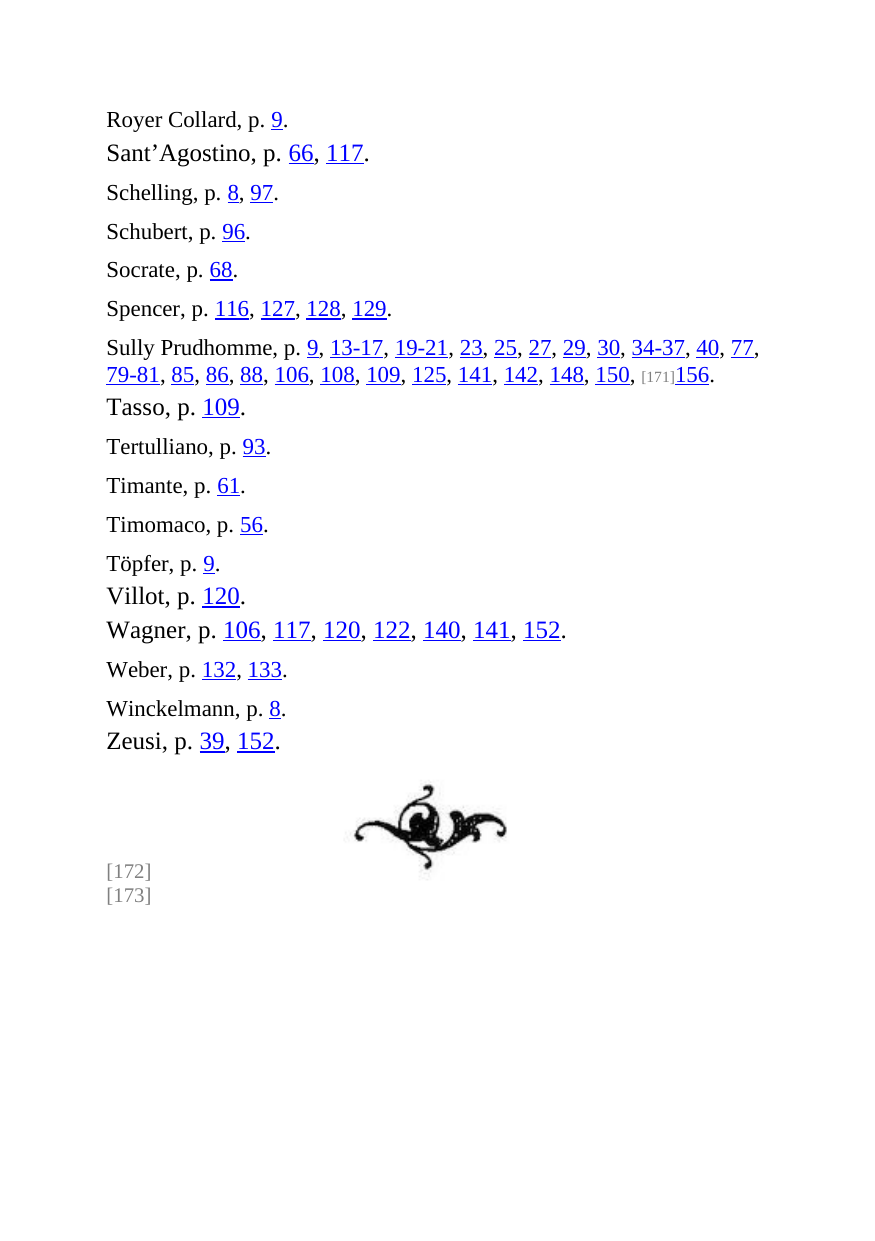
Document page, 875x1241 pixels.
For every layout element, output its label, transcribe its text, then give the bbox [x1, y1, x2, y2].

text Schubert, p. 96. [106, 218, 768, 244]
text Zeusi, p. 39, 152. [106, 726, 768, 755]
text Sant’Agostino, p. 66, 117. [106, 138, 768, 166]
text Socrate, p. 68. [106, 257, 768, 283]
picture [281, 755, 593, 898]
text Schelling, p. 8, 97. [106, 179, 768, 205]
text Weber, p. 132, 133. [106, 656, 768, 682]
text Tasso, p. 109. [106, 392, 768, 421]
text Töpfer, p. 9. [106, 550, 768, 576]
text Timante, p. 61. [106, 472, 768, 498]
text Timomaco, p. 56. [106, 511, 768, 537]
text Wagner, p. 106, 117, 120, 122, 140, 141, 152. [106, 615, 768, 644]
text Villot, p. 120. [106, 581, 768, 610]
text Sully Prudhomme, p. 9, 13-17, 19-21, 23, 25, 27, 29, 30, 34-37, 40, 77, 79-81, 85, 86, 88, 106, 108, 109, 125, 141, 142, 148, 150, [171]156. [106, 334, 768, 387]
text Tertulliano, p. 93. [106, 433, 768, 459]
text Spencer, p. 116, 127, 128, 129. [106, 295, 768, 322]
text [172] [173] [106, 859, 768, 907]
text Winckelmann, p. 8. [106, 695, 768, 721]
text Royer Collard, p. 9. [106, 106, 768, 133]
